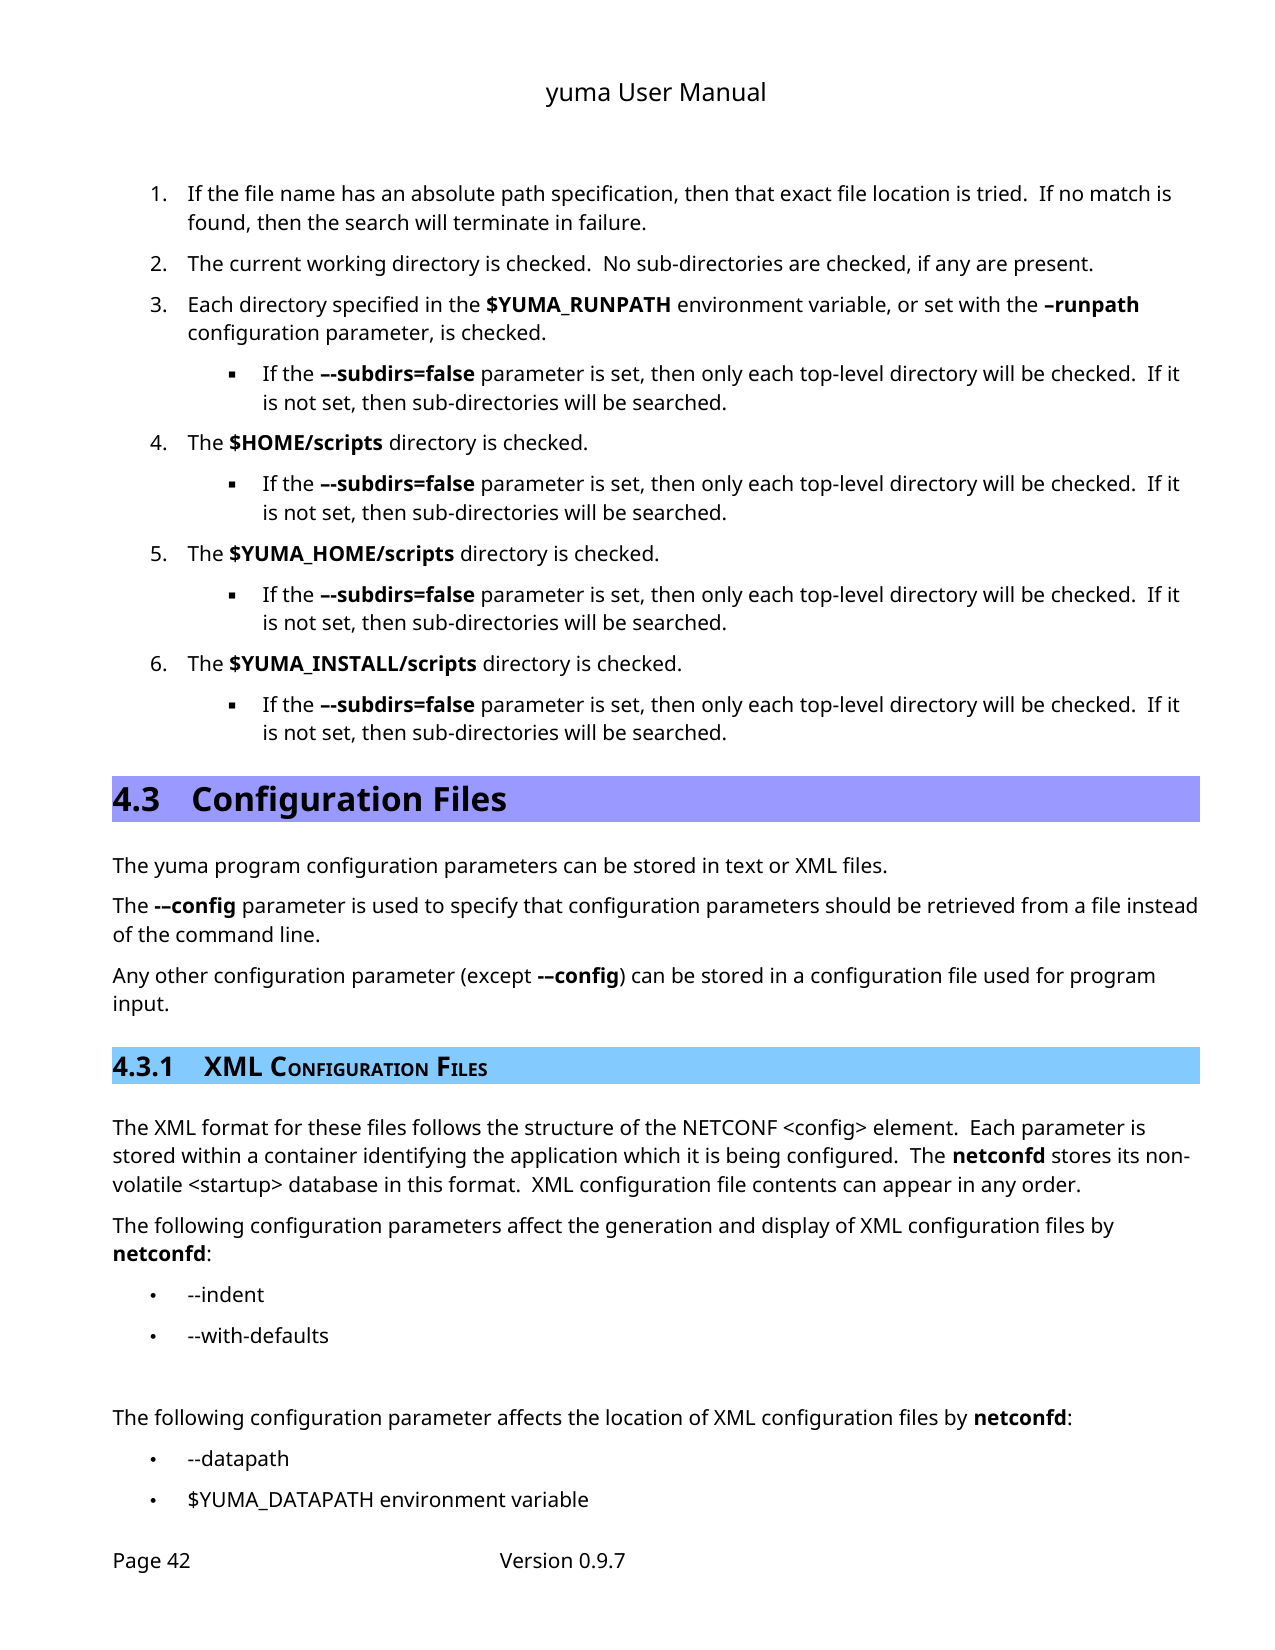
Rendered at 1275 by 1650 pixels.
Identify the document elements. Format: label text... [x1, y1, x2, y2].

list The current working directory is checked. No sub-directories are checked, if any are present. [150, 249, 1200, 277]
subtitle Configuration Files [112, 776, 1200, 822]
text Any other configuration parameter (except -–config) can be stored in a configuration file used for program input. [112, 961, 1200, 1018]
list Each directory specified in the $YUMA_RUNPATH environment variable, or set with the –runpath configuration parameter, is checked. [150, 290, 1200, 347]
list --datapath [150, 1444, 1200, 1472]
text The -–config parameter is used to specify that configuration parameters should be retrieved from a file instead of the command line. [112, 892, 1200, 948]
list The $YUMA_INSTALL/scripts directory is checked. [150, 649, 1200, 678]
list --with-defaults [150, 1321, 1200, 1350]
list If the –-subdirs=false parameter is set, then only each top-level directory will be checked. If it is not set, then sub-directories will be searched. [225, 469, 1200, 526]
list If the –-subdirs=false parameter is set, then only each top-level directory will be checked. If it is not set, then sub-directories will be searched. [225, 580, 1200, 637]
list $YUMA_DATAPATH environment variable [150, 1485, 1200, 1513]
list --indent [150, 1280, 1200, 1309]
list The $YUMA_HOME/scripts directory is checked. [150, 539, 1200, 567]
list If the file name has an absolute path specification, then that exact file location is tried. If no match is found, then the search will terminate in failure. [150, 179, 1200, 236]
text The following configuration parameters affect the generation and display of XML configuration files by netconfd: [112, 1211, 1200, 1268]
subtitle XML Configuration Files [112, 1047, 1200, 1084]
list The $HOME/scripts directory is checked. [150, 428, 1200, 457]
list If the –-subdirs=false parameter is set, then only each top-level directory will be checked. If it is not set, then sub-directories will be searched. [225, 359, 1200, 416]
list If the –-subdirs=false parameter is set, then only each top-level directory will be checked. If it is not set, then sub-directories will be searched. [225, 690, 1200, 747]
text The following configuration parameter affects the location of XML configuration files by netconfd: [112, 1403, 1200, 1432]
text The XML format for these files follows the structure of the NETCONF <config> element. Each parameter is stored within a container identifying the application which it is being configured. The netconfd stores its non-volatile <startup> database in this format. XML configuration file contents can appear in any order. [112, 1113, 1200, 1198]
text The yuma program configuration parameters can be stored in text or XML files. [112, 851, 1200, 879]
